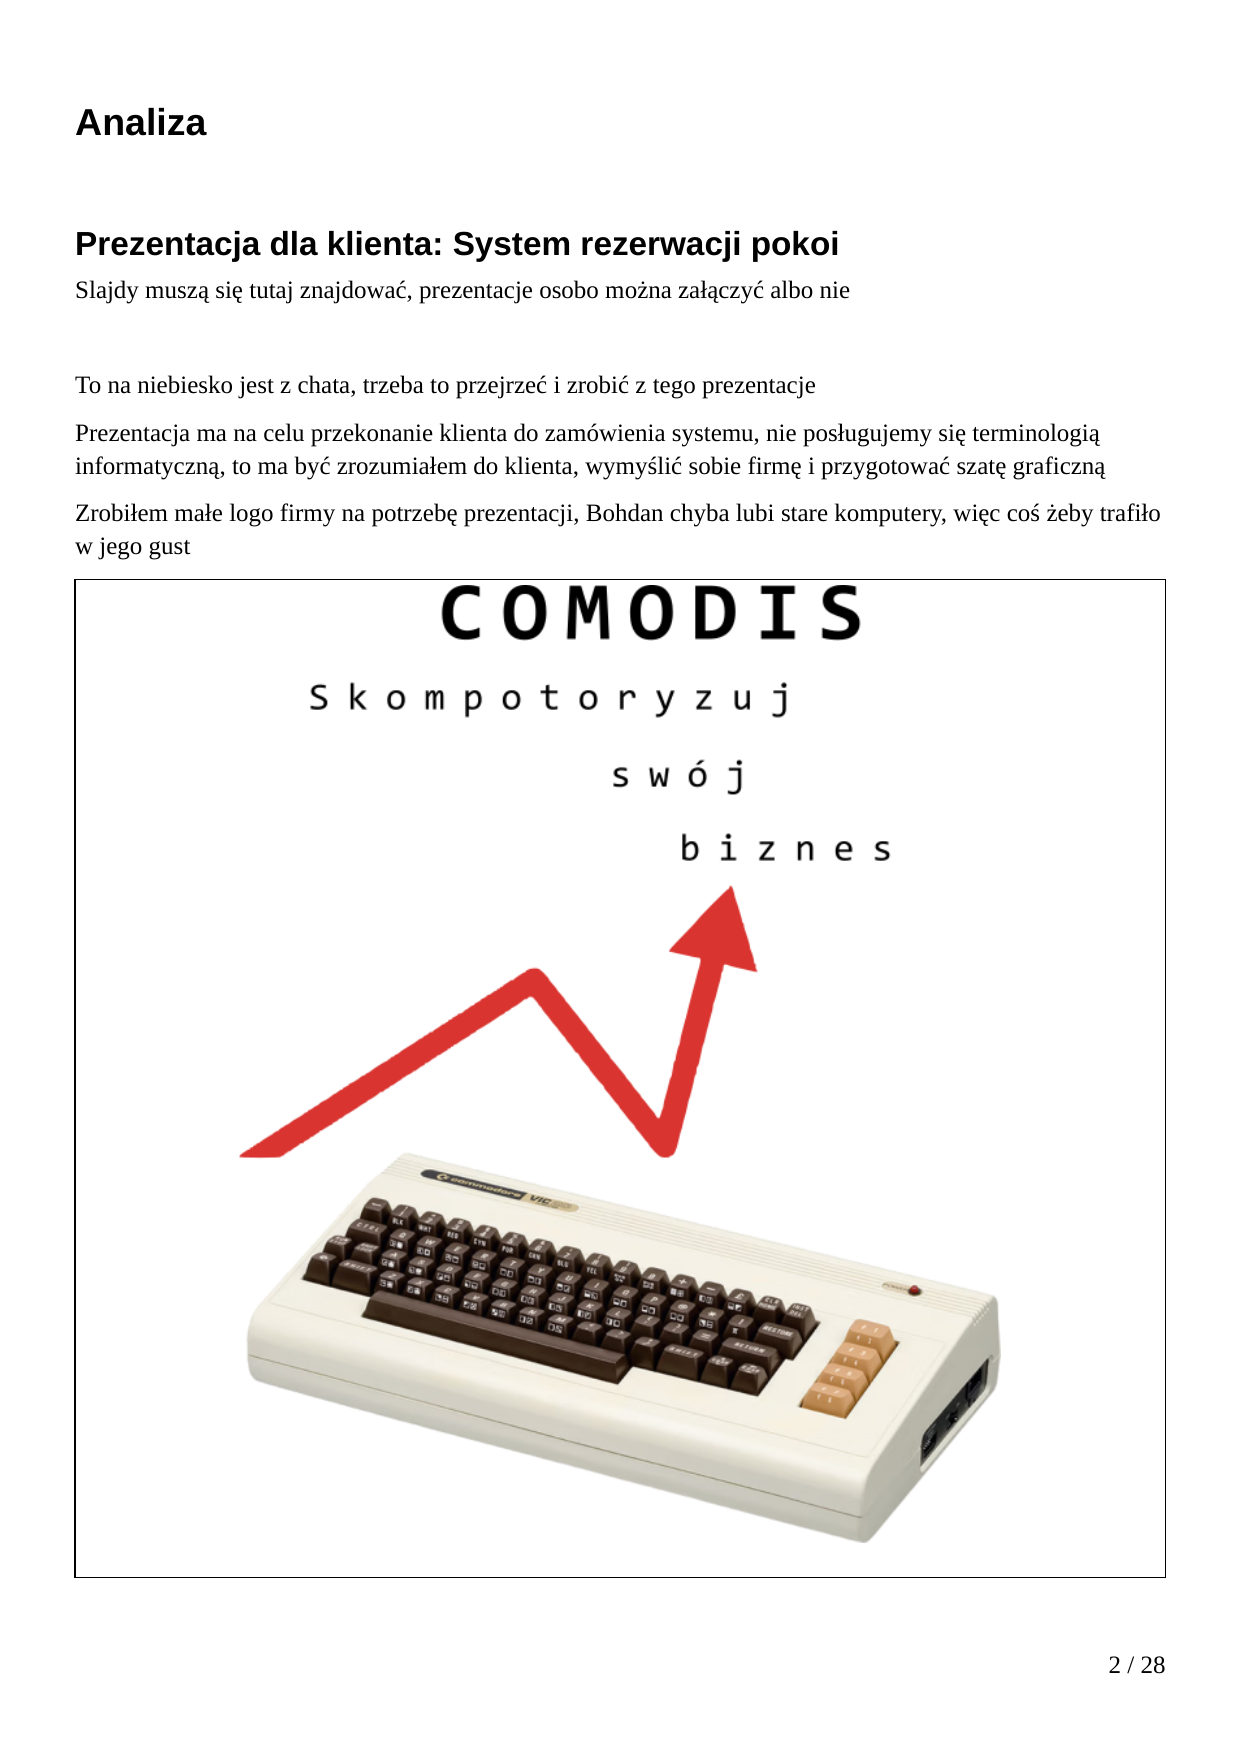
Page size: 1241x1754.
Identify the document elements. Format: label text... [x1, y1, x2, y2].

text Prezentacja ma na celu przekonanie klienta do zamówienia systemu, nie posługujemy się terminologią informatyczną, to ma być zrozumiałem do klienta, wymyślić sobie firmę i przygotować szatę graficzną [75, 418, 1165, 479]
subtitle Analiza [75, 100, 1165, 143]
table_header [76, 580, 1165, 1577]
text To na niebiesko jest z chata, trzeba to przejrzeć i zrobić z tego prezentacje [75, 370, 1165, 399]
picture [239, 585, 1001, 1543]
text Zrobiłem małe logo firmy na potrzebę prezentacji, Bohdan chyba lubi stare komputery, więc coś żeby trafiło w jego gust [75, 498, 1165, 560]
subtitle Prezentacja dla klienta: System rezerwacji pokoi [75, 224, 1165, 262]
text Slajdy muszą się tutaj znajdować, prezentacje osobo można załączyć albo nie [75, 275, 1165, 304]
